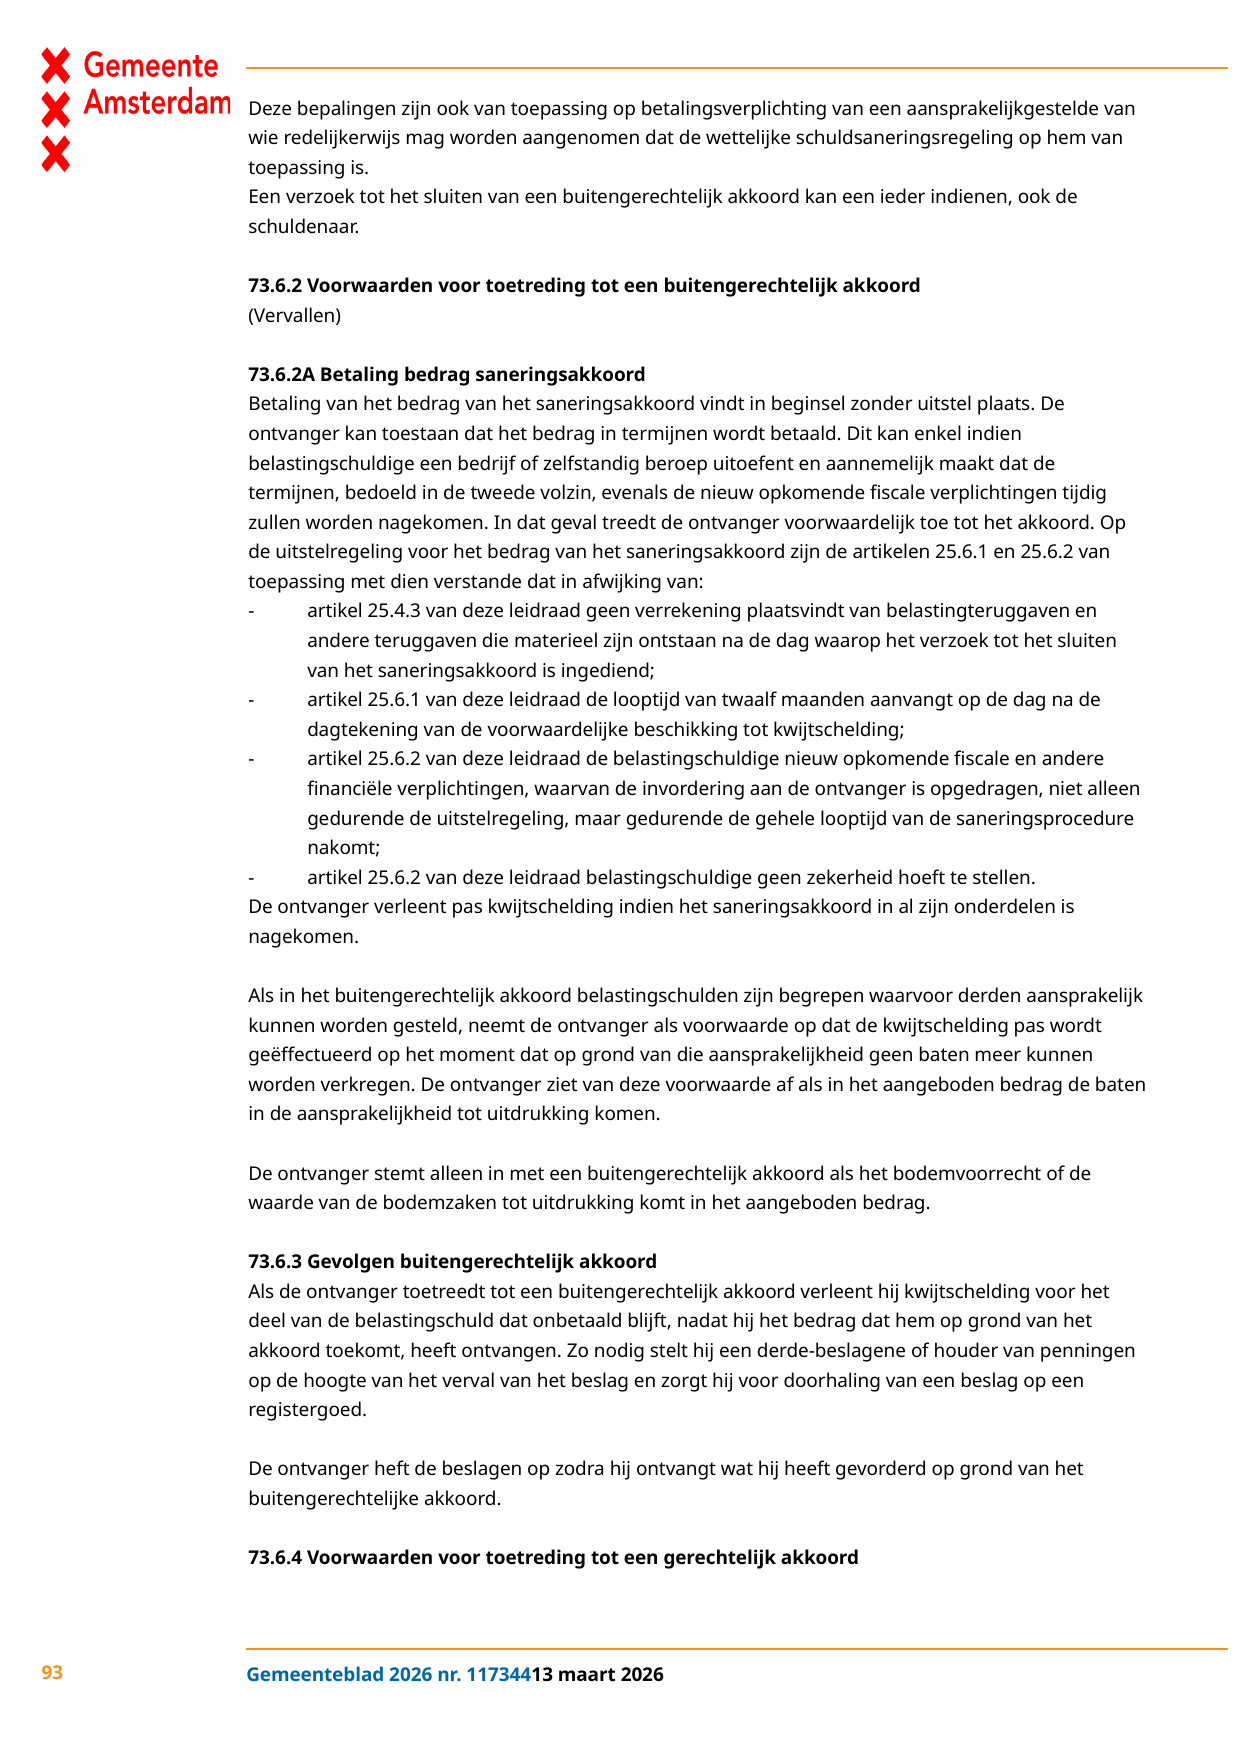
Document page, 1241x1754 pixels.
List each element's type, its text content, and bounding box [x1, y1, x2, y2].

text Betaling van het bedrag van het saneringsakkoord vindt in beginsel zonder uitstel plaats. De ontvanger kan toestaan dat het bedrag in termijnen wordt betaald. Dit kan enkel indien belastingschuldige een bedrijf of zelfstandig beroep uitoefent en aannemelijk maakt dat de termijnen, bedoeld in de tweede volzin, evenals de nieuw opkomende fiscale verplichtingen tijdig zullen worden nagekomen. In dat geval treedt de ontvanger voorwaardelijk toe tot het akkoord. Op de uitstelregeling voor het bedrag van het saneringsakkoord zijn de artikelen 25.6.1 en 25.6.2 van toepassing met dien verstande dat in afwijking van: [248, 391, 1152, 594]
list artikel 25.4.3 van deze leidraad geen verrekening plaatsvindt van belastingteruggaven en andere teruggaven die materieel zijn ontstaan na de dag waarop het verzoek tot het sluiten van het saneringsakkoord is ingediend; [248, 598, 1152, 683]
text (Vervallen) [248, 302, 1152, 328]
text Deze bepalingen zijn ook van toepassing op betalingsverplichting van een aansprakelijkgestelde van wie redelijkerwijs mag worden aangenomen dat de wettelijke schuldsaneringsregeling op hem van toepassing is. [248, 95, 1152, 180]
text De ontvanger stemt alleen in met een buitengerechtelijk akkoord als het bodemvoorrecht of de waarde van de bodemzaken tot uitdrukking komt in het aangeboden bedrag. [248, 1160, 1152, 1215]
text 73.6.3 Gevolgen buitengerechtelijk akkoord [248, 1248, 1152, 1274]
list artikel 25.6.2 van deze leidraad belastingschuldige geen zekerheid hoeft te stellen. [248, 864, 1152, 890]
text De ontvanger heft de beslagen op zodra hij ontvangt wat hij heeft gevorderd op grond van het buitengerechtelijke akkoord. [248, 1456, 1152, 1511]
text 73.6.2 Voorwaarden voor toetreding tot een buitengerechtelijk akkoord [248, 272, 1152, 298]
text 73.6.4 Voorwaarden voor toetreding tot een gerechtelijk akkoord [248, 1544, 1152, 1570]
text De ontvanger verleent pas kwijtschelding indien het saneringsakkoord in al zijn onderdelen is nagekomen. [248, 893, 1152, 949]
text Een verzoek tot het sluiten van een buitengerechtelijk akkoord kan een ieder indienen, ook de schuldenaar. [248, 183, 1152, 239]
list artikel 25.6.2 van deze leidraad de belastingschuldige nieuw opkomende fiscale en andere financiële verplichtingen, waarvan de invordering aan de ontvanger is opgedragen, niet alleen gedurende de uitstelregeling, maar gedurende de gehele looptijd van de saneringsprocedure nakomt; [248, 746, 1152, 860]
text Als de ontvanger toetreedt tot een buitengerechtelijk akkoord verleent hij kwijtschelding voor het deel van de belastingschuld dat onbetaald blijft, nadat hij het bedrag dat hem op grond van het akkoord toekomt, heeft ontvangen. Zo nodig stelt hij een derde-beslagene of houder van penningen op de hoogte van het verval van het beslag en zorgt hij voor doorhaling van een beslag op een registergoed. [248, 1278, 1152, 1422]
picture [41, 47, 231, 172]
list artikel 25.6.1 van deze leidraad de looptijd van twaalf maanden aanvangt op de dag na de dagtekening van de voorwaardelijke beschikking tot kwijtschelding; [248, 686, 1152, 742]
text 73.6.2A Betaling bedrag saneringsakkoord [248, 361, 1152, 387]
text Als in het buitengerechtelijk akkoord belastingschulden zijn begrepen waarvoor derden aansprakelijk kunnen worden gesteld, neemt de ontvanger als voorwaarde op dat de kwijtschelding pas wordt geëffectueerd op het moment dat op grond van die aansprakelijkheid geen baten meer kunnen worden verkregen. De ontvanger ziet van deze voorwaarde af als in het aangeboden bedrag de baten in de aansprakelijkheid tot uitdrukking komen. [248, 982, 1152, 1126]
